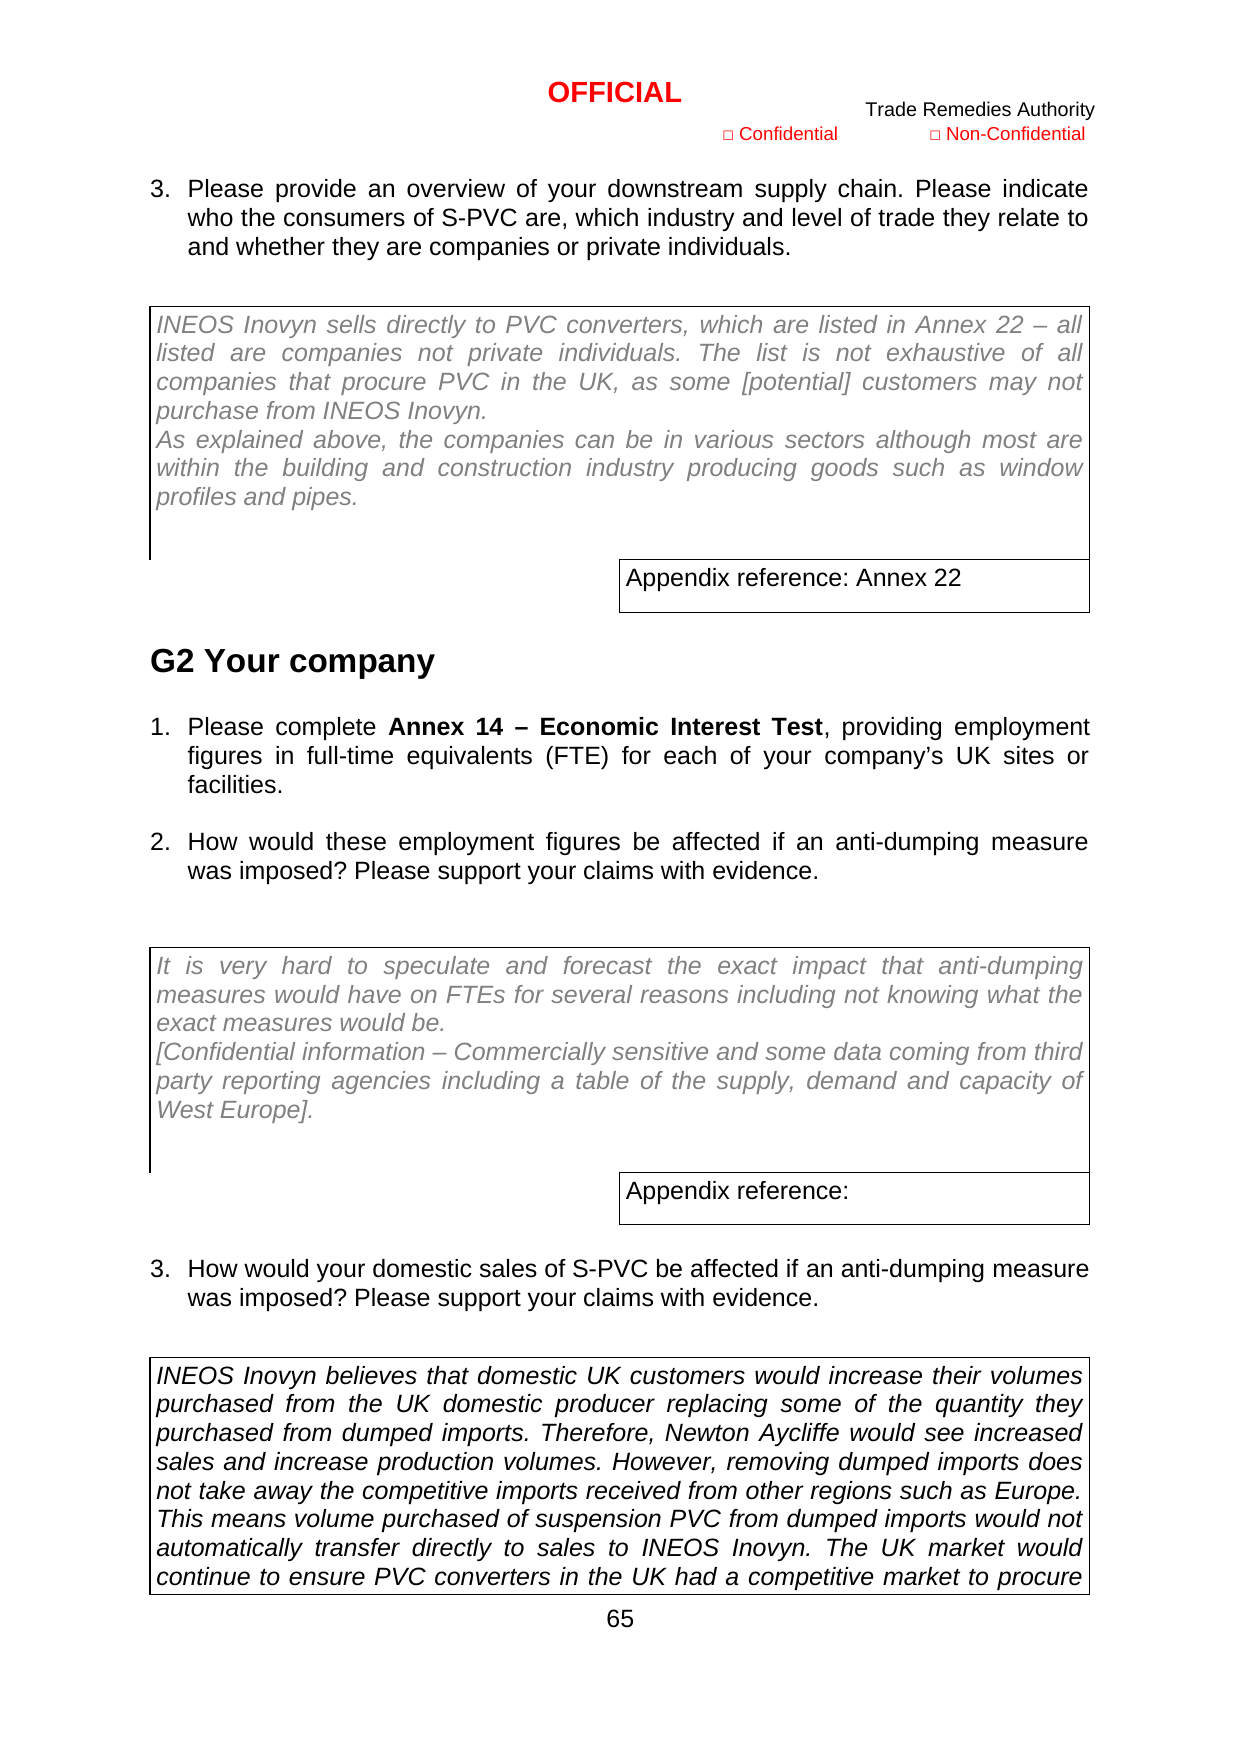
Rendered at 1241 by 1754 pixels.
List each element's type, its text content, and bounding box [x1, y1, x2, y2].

table_header INEOS Inovyn sells directly to PVC converters, which are listed in Annex 22 – all listed are companies not private individuals. The list is not exhaustive of all companies that procure PVC in the UK, as some [potential] customers may not purchase from INEOS Inovyn. As explained above, the companies can be in various sectors although most are within the building and construction industry producing goods such as window profiles and pipes. [151, 307, 1089, 559]
table_cell Appendix reference: [620, 1173, 1089, 1224]
table_header It is very hard to speculate and forecast the exact impact that anti-dumping measures would have on FTEs for several reasons including not knowing what the exact measures would be. [Confidential information – Commercially sensitive and some data coming from third party reporting agencies including a table of the supply, demand and capacity of West Europe]. [151, 948, 1089, 1172]
table_header INEOS Inovyn believes that domestic UK customers would increase their volumes purchased from the UK domestic producer replacing some of the quantity they purchased from dumped imports. Therefore, Newton Aycliffe would see increased sales and increase production volumes. However, removing dumped imports does not take away the competitive imports received from other regions such as Europe. This means volume purchased of suspension PVC from dumped imports would not automatically transfer directly to sales to INEOS Inovyn. The UK market would continue to ensure PVC converters in the UK had a competitive market to procure [151, 1358, 1089, 1593]
table_cell Appendix reference: Annex 22 [620, 560, 1089, 612]
list How would your domestic sales of S-PVC be affected if an anti-dumping measure was imposed? Please support your claims with evidence. [150, 1254, 1090, 1311]
table_cell [150, 560, 619, 612]
list Please complete Annex 14 – Economic Interest Test, providing employment figures in full-time equivalents (FTE) for each of your company’s UK sites or facilities. [150, 712, 1090, 798]
table_cell [150, 1173, 619, 1224]
list How would these employment figures be affected if an anti-dumping measure was imposed? Please support your claims with evidence. [150, 827, 1090, 885]
subtitle G2 Your company [150, 641, 1090, 680]
list Please provide an overview of your downstream supply chain. Please indicate who the consumers of S-PVC are, which industry and level of trade they relate to and whether they are companies or private individuals. [150, 174, 1090, 260]
